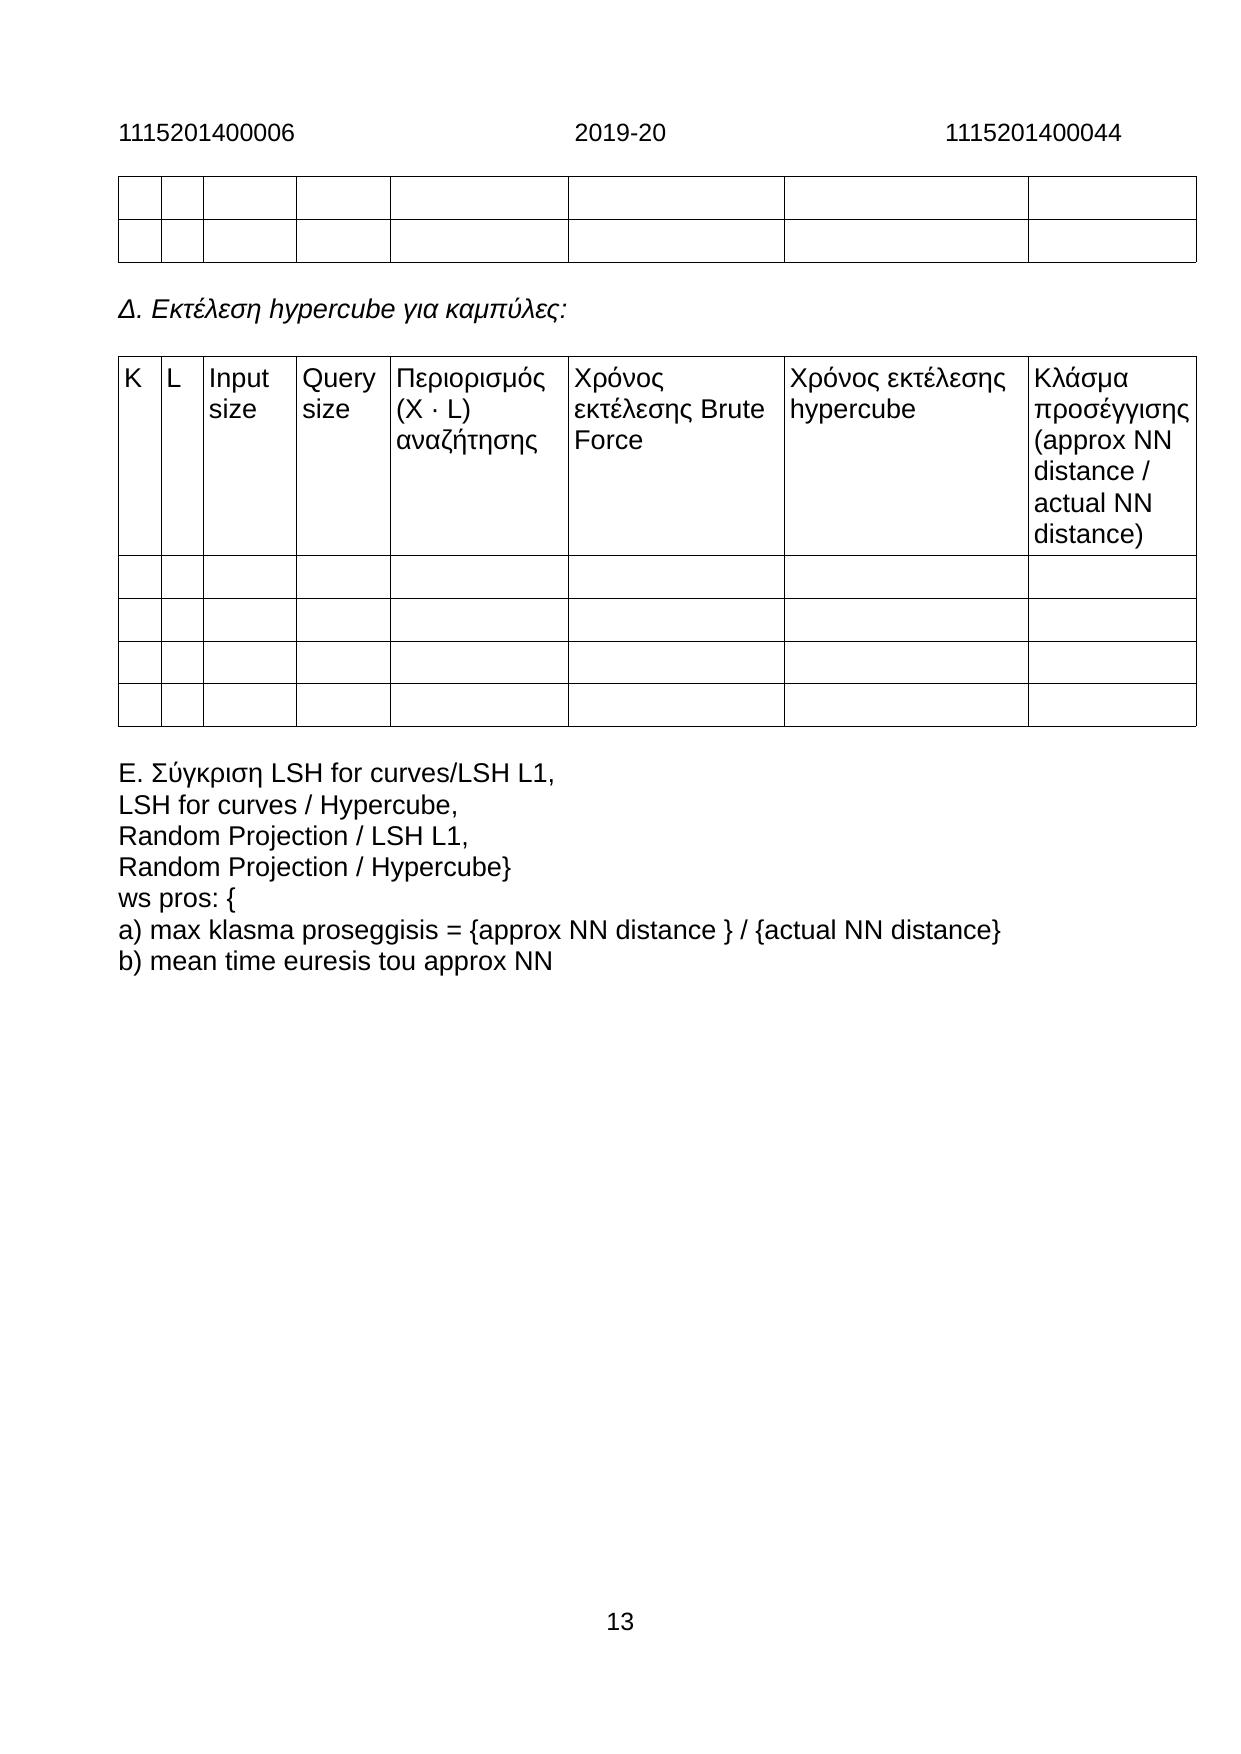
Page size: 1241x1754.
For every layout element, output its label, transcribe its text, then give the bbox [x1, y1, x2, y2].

table_cell [204, 684, 296, 726]
table_cell [1029, 684, 1196, 726]
table_cell [785, 556, 1028, 598]
table_cell [1029, 177, 1196, 219]
table_cell [297, 556, 390, 598]
table_cell [162, 642, 203, 683]
table_cell [297, 599, 390, 641]
table_cell [1029, 599, 1196, 641]
table_cell [162, 177, 203, 219]
text b) mean time euresis tou approx NN [118, 945, 1122, 976]
table_cell [297, 642, 390, 683]
table_cell [1029, 220, 1196, 262]
table_cell [204, 556, 296, 598]
table_header Input size [204, 357, 296, 555]
text a) max klasma proseggisis = {approx NN distance } / {actual NN distance} [118, 914, 1122, 945]
table_header Κλάσμα προσέγγισης (approx NN distance / actual NN distance) [1029, 357, 1196, 555]
table_header L [162, 357, 203, 555]
table_cell [204, 642, 296, 683]
table_cell [119, 642, 161, 683]
text Random Projection / LSH L1, [118, 820, 1122, 851]
table_cell [119, 556, 161, 598]
table_cell [391, 642, 568, 683]
table_cell [391, 556, 568, 598]
table_cell [785, 599, 1028, 641]
table_cell [162, 220, 203, 262]
table_cell [119, 177, 161, 219]
table_cell [162, 556, 203, 598]
table_cell [785, 642, 1028, 683]
text LSH for curves / Hypercube, [118, 789, 1122, 820]
table_header Χρόνος εκτέλεσης Brute Force [569, 357, 784, 555]
table_cell [569, 684, 784, 726]
table_cell [785, 177, 1028, 219]
table_cell [204, 599, 296, 641]
table_cell [785, 220, 1028, 262]
table_cell [569, 599, 784, 641]
table_header Query size [297, 357, 390, 555]
table_cell [119, 684, 161, 726]
table_cell [119, 220, 161, 262]
table_cell [297, 177, 390, 219]
table_cell [785, 684, 1028, 726]
table_cell [204, 177, 296, 219]
table_cell [569, 556, 784, 598]
table_cell [569, 642, 784, 683]
table_cell [162, 684, 203, 726]
table_header K [119, 357, 161, 555]
table_cell [162, 599, 203, 641]
text Ε. Σύγκριση LSH for curves/LSH L1, [118, 757, 1122, 789]
table_cell [391, 684, 568, 726]
table_cell [391, 599, 568, 641]
text Δ. Εκτέλεση hypercube για καμπύλες: [118, 293, 1122, 324]
text ws pros: { [118, 882, 1122, 914]
table_cell [569, 220, 784, 262]
table_cell [204, 220, 296, 262]
table_cell [297, 220, 390, 262]
table_cell [391, 177, 568, 219]
table_cell [1029, 556, 1196, 598]
table_cell [391, 220, 568, 262]
table_cell [1029, 642, 1196, 683]
table_header Περιορισμός (X · L) αναζήτησης [391, 357, 568, 555]
table_cell [569, 177, 784, 219]
table_header Χρόνος εκτέλεσης hypercube [785, 357, 1028, 555]
table_cell [119, 599, 161, 641]
table_cell [297, 684, 390, 726]
text Random Projection / Hypercube} [118, 851, 1122, 882]
